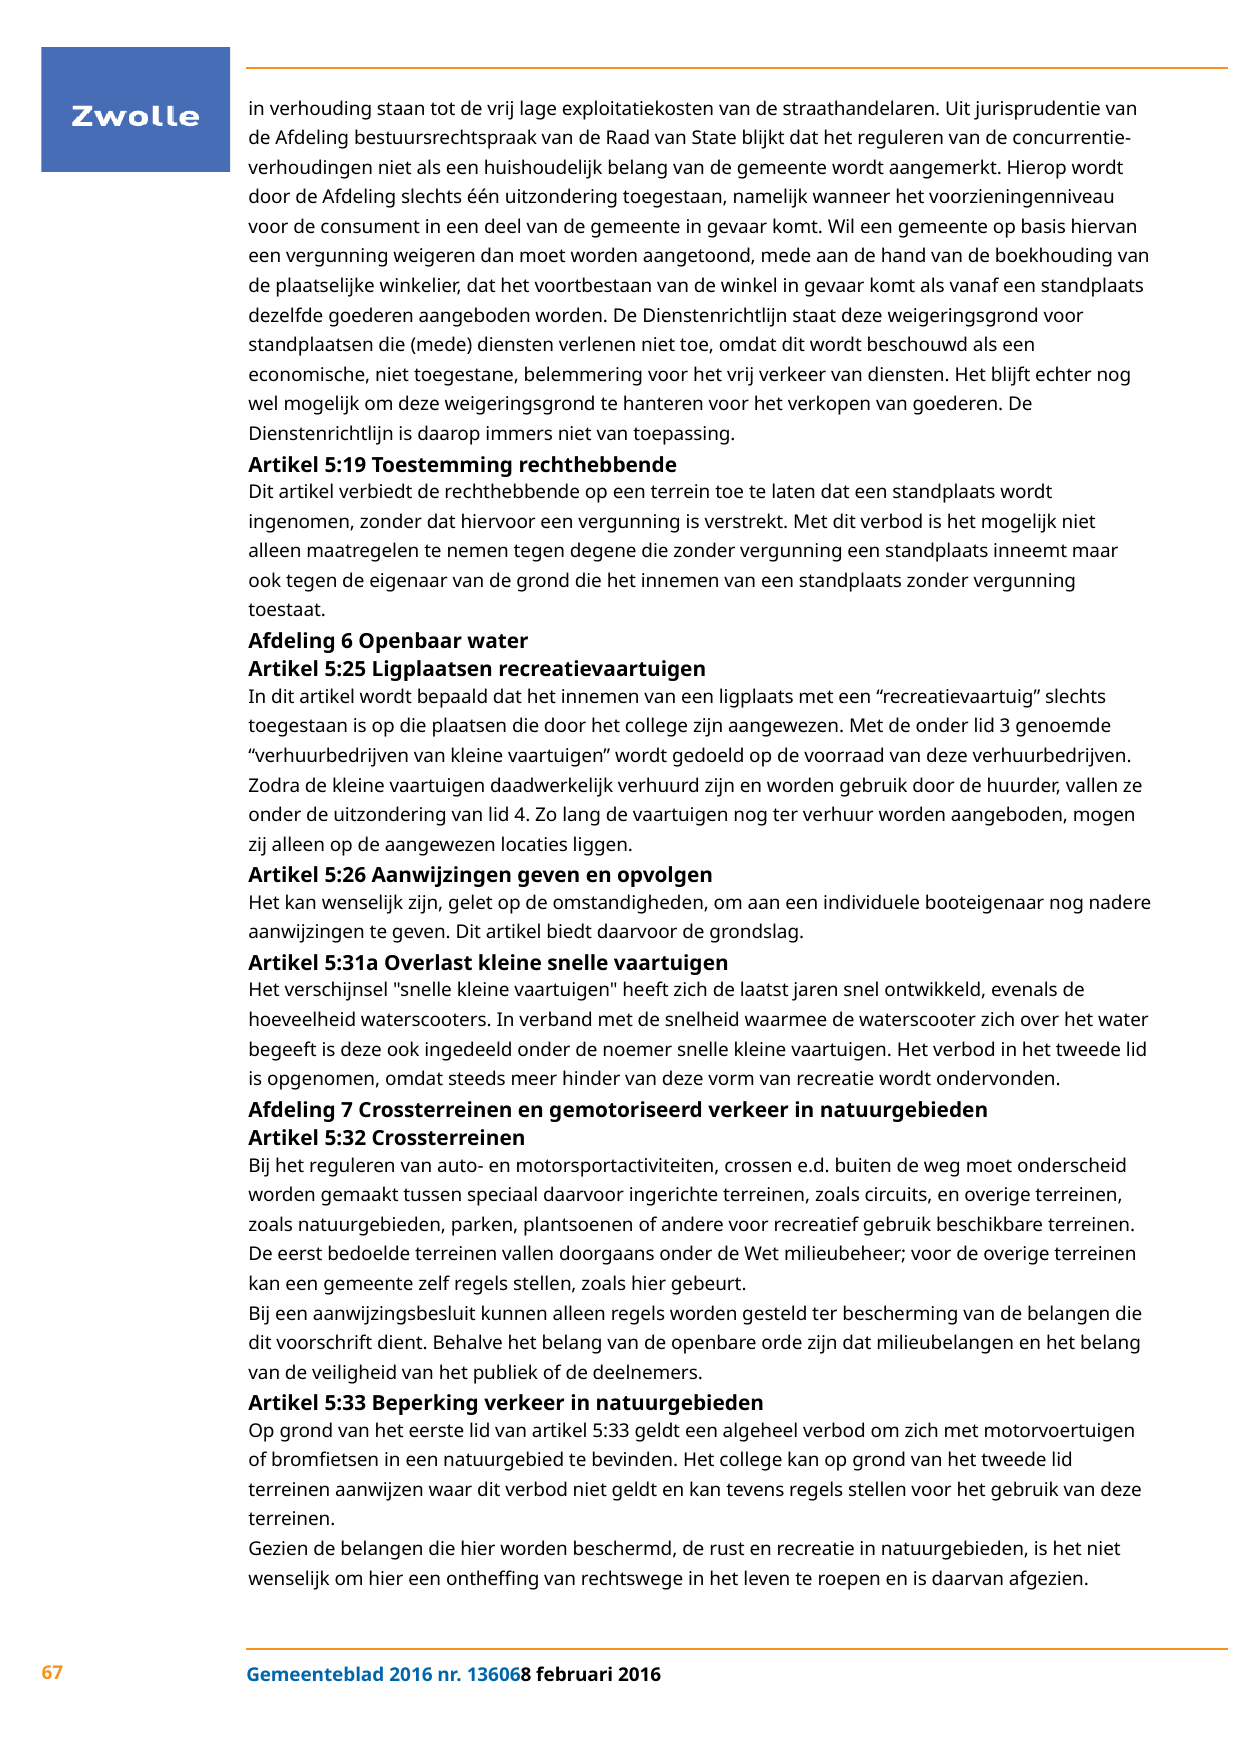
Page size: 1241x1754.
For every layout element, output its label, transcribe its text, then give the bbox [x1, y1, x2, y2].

text In dit artikel wordt bepaald dat het innemen van een ligplaats met een “recreatievaartuig” slechts toegestaan is op die plaatsen die door het college zijn aangewezen. Met de onder lid 3 genoemde “verhuurbedrijven van kleine vaartuigen” wordt gedoeld op de voorraad van deze verhuurbedrijven. Zodra de kleine vaartuigen daadwerkelijk verhuurd zijn en worden gebruik door de huurder, vallen ze onder de uitzondering van lid 4. Zo lang de vaartuigen nog ter verhuur worden aangeboden, mogen zij alleen op de aangewezen locaties liggen. [248, 683, 1152, 857]
text Artikel 5:25 Ligplaatsen recreatievaartuigen [248, 654, 1152, 683]
text Artikel 5:32 Crossterreinen [248, 1123, 1152, 1152]
text Artikel 5:19 Toestemming rechthebbende [248, 450, 1152, 478]
text in verhouding staan tot de vrij lage exploitatiekosten van de straathandelaren. Uit jurisprudentie van de Afdeling bestuursrechtspraak van de Raad van State blijkt dat het reguleren van de concurrentie-verhoudingen niet als een huishoudelijk belang van de gemeente wordt aangemerkt. Hierop wordt door de Afdeling slechts één uitzondering toegestaan, namelijk wanneer het voorzieningenniveau voor de consument in een deel van de gemeente in gevaar komt. Wil een gemeente op basis hiervan een vergunning weigeren dan moet worden aangetoond, mede aan de hand van de boekhouding van de plaatselijke winkelier, dat het voortbestaan van de winkel in gevaar komt als vanaf een standplaats dezelfde goederen aangeboden worden. De Dienstenrichtlijn staat deze weigeringsgrond voor standplaatsen die (mede) diensten verlenen niet toe, omdat dit wordt beschouwd als een economische, niet toegestane, belemmering voor het vrij verkeer van diensten. Het blijft echter nog wel mogelijk om deze weigeringsgrond te hanteren voor het verkopen van goederen. De Dienstenrichtlijn is daarop immers niet van toepassing. [248, 95, 1152, 446]
text Afdeling 7 Crossterreinen en gemotoriseerd verkeer in natuurgebieden [248, 1095, 1152, 1123]
text Dit artikel verbiedt de rechthebbende op een terrein toe te laten dat een standplaats wordt ingenomen, zonder dat hiervoor een vergunning is verstrekt. Met dit verbod is het mogelijk niet alleen maatregelen te nemen tegen degene die zonder vergunning een standplaats inneemt maar ook tegen de eigenaar van de grond die het innemen van een standplaats zonder vergunning toestaat. [248, 478, 1152, 622]
text Artikel 5:26 Aanwijzingen geven en opvolgen [248, 861, 1152, 889]
text Artikel 5:33 Beperking verkeer in natuurgebieden [248, 1388, 1152, 1417]
text Bij een aanwijzingsbesluit kunnen alleen regels worden gesteld ter bescherming van de belangen die dit voorschrift dient. Behalve het belang van de openbare orde zijn dat milieubelangen en het belang van de veiligheid van het publiek of de deelnemers. [248, 1300, 1152, 1384]
text Het verschijnsel "snelle kleine vaartuigen" heeft zich de laatst jaren snel ontwikkeld, evenals de hoeveelheid waterscooters. In verband met de snelheid waarmee de waterscooter zich over het water begeeft is deze ook ingedeeld onder de noemer snelle kleine vaartuigen. Het verbod in het tweede lid is opgenomen, omdat steeds meer hinder van deze vorm van recreatie wordt ondervonden. [248, 977, 1152, 1091]
text Op grond van het eerste lid van artikel 5:33 geldt een algeheel verbod om zich met motorvoertuigen of bromfietsen in een natuurgebied te bevinden. Het college kan op grond van het tweede lid terreinen aanwijzen waar dit verbod niet geldt en kan tevens regels stellen voor het gebruik van deze terreinen. [248, 1417, 1152, 1531]
text Bij het reguleren van auto- en motorsportactiviteiten, crossen e.d. buiten de weg moet onderscheid worden gemaakt tussen speciaal daarvoor ingerichte terreinen, zoals circuits, en overige terreinen, zoals natuurgebieden, parken, plantsoenen of andere voor recreatief gebruik beschikbare terreinen. De eerst bedoelde terreinen vallen doorgaans onder de Wet milieubeheer; voor de overige terreinen kan een gemeente zelf regels stellen, zoals hier gebeurt. [248, 1152, 1152, 1296]
picture [41, 47, 231, 172]
text Artikel 5:31a Overlast kleine snelle vaartuigen [248, 948, 1152, 977]
text Afdeling 6 Openbaar water [248, 626, 1152, 654]
text Gezien de belangen die hier worden beschermd, de rust en recreatie in natuurgebieden, is het niet wenselijk om hier een ontheffing van rechtswege in het leven te roepen en is daarvan afgezien. [248, 1535, 1152, 1591]
text Het kan wenselijk zijn, gelet op de omstandigheden, om aan een individuele booteigenaar nog nadere aanwijzingen te geven. Dit artikel biedt daarvoor de grondslag. [248, 889, 1152, 944]
